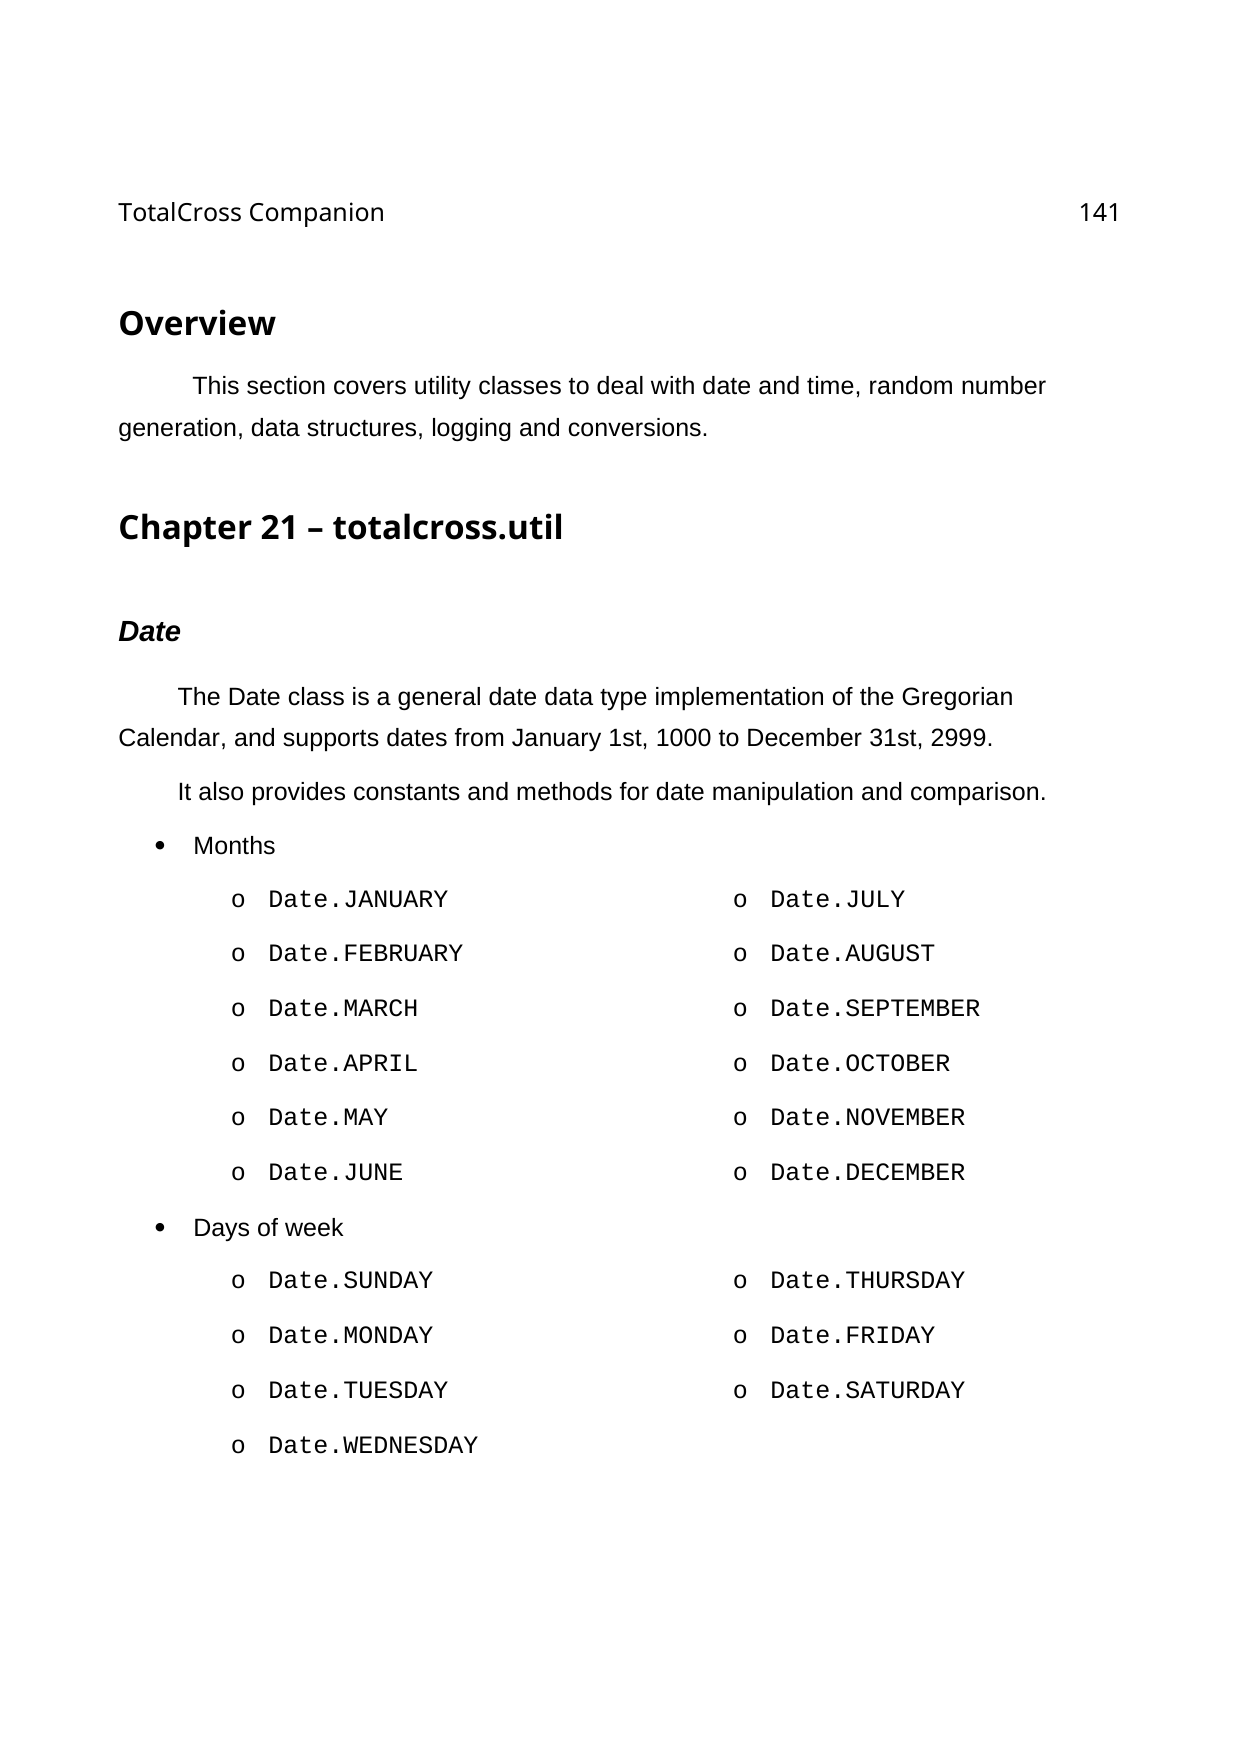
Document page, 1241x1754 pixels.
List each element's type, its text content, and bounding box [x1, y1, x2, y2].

list Date.MONDAY [231, 1323, 620, 1351]
list Date.JUNE [231, 1159, 620, 1188]
text The Date class is a general date data type implementation of the Gregorian Calendar, and supports dates from January 1st, 1000 to December 31st, 2999. [118, 682, 1122, 752]
list Date.JULY [733, 886, 1122, 914]
list Date.FRIDAY [733, 1323, 1122, 1351]
list Date.AUGUST [733, 941, 1122, 969]
list Date.OCTOBER [733, 1050, 1122, 1078]
list Date.JANUARY [231, 886, 620, 914]
subtitle Chapter 21 – totalcross.util [118, 503, 1122, 549]
list Date.MAY [231, 1105, 620, 1133]
list Days of week [156, 1214, 1122, 1242]
list Date.NOVEMBER [733, 1105, 1122, 1133]
list Date.APRIL [231, 1050, 620, 1078]
list Date.THURSDAY [733, 1268, 1122, 1296]
list Date.TUESDAY [231, 1377, 620, 1406]
subtitle Date [118, 614, 1122, 647]
list Date.SEPTEMBER [733, 995, 1122, 1024]
list Date.FEBRUARY [231, 941, 620, 969]
text It also provides constants and methods for date manipulation and comparison. [118, 778, 1122, 806]
list Date.DECEMBER [733, 1159, 1122, 1188]
list Date.WEDNESDAY [231, 1432, 620, 1461]
list Months [156, 832, 1122, 860]
list Date.SUNDAY [231, 1268, 620, 1296]
list Date.MARCH [231, 995, 620, 1024]
subtitle Overview [118, 300, 1122, 346]
text This section covers utility classes to deal with date and time, random number generation, data structures, logging and conversions. [118, 372, 1122, 442]
list Date.SATURDAY [733, 1377, 1122, 1406]
